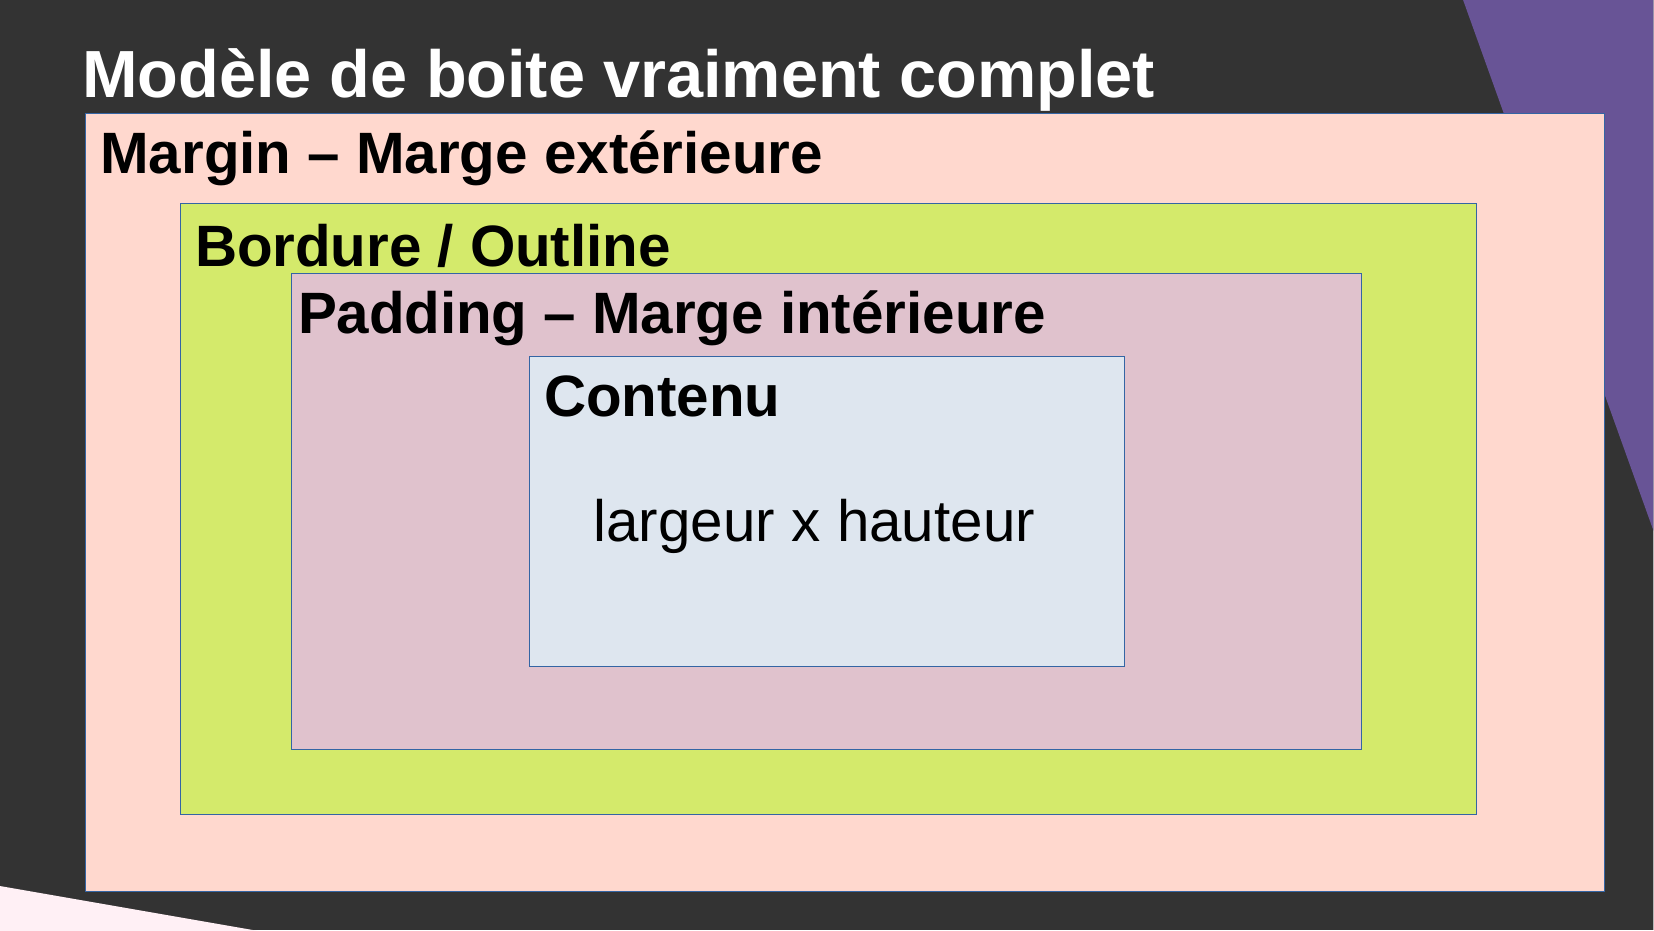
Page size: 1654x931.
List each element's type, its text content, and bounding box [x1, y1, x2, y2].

text_box Contenu [529, 356, 839, 437]
text_box [0, 886, 259, 931]
title Modèle de boite vraiment complet [82, 37, 1571, 112]
text_box largeur x hauteur [578, 481, 1075, 562]
text_box Padding – Marge intérieure [283, 273, 1276, 354]
text_box Bordure / Outline [180, 205, 1173, 286]
text_box [85, 0, 1654, 892]
text_box Margin – Marge extérieure [85, 113, 1079, 194]
